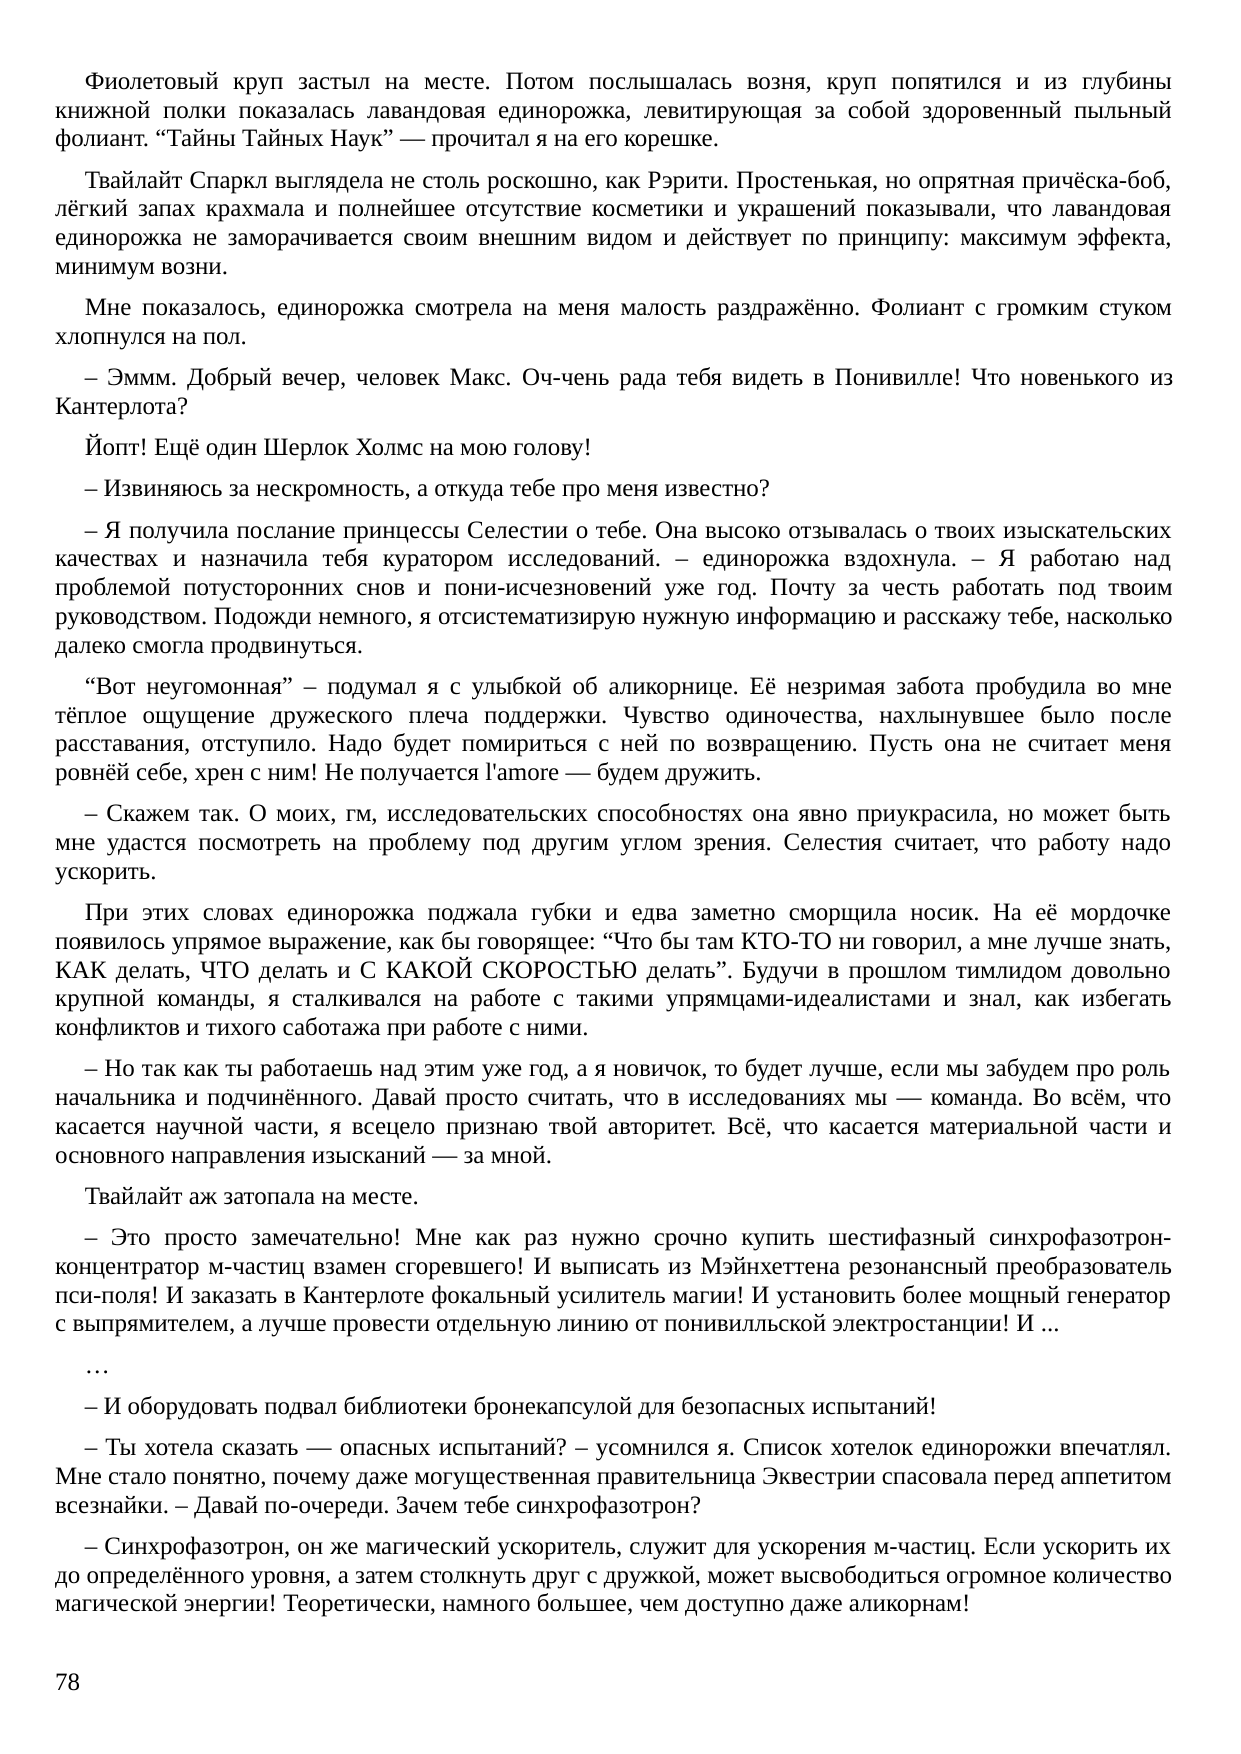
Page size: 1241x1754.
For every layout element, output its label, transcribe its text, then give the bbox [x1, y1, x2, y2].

text Твайлайт Спаркл выглядела не столь роскошно, как Рэрити. Простенькая, но опрятная причёска-боб, лёгкий запах крахмала и полнейшее отсутствие косметики и украшений показывали, что лавандовая единорожка не заморачивается своим внешним видом и действует по принципу: максимум эффекта, минимум возни. [55, 165, 1173, 280]
text – Я получила послание принцессы Селестии о тебе. Она высоко отзывалась о твоих изыскательских качествах и назначила тебя куратором исследований. – единорожка вздохнула. – Я работаю над проблемой потусторонних снов и пони-исчезновений уже год. Почту за честь работать под твоим руководством. Подожди немного, я отсистематизирую нужную информацию и расскажу тебе, насколько далеко смогла продвинуться. [55, 515, 1173, 658]
text – Это просто замечательно! Мне как раз нужно срочно купить шестифазный синхрофазотрон-концентратор м-частиц взамен сгоревшего! И выписать из Мэйнхеттена резонансный преобразователь пси-поля! И заказать в Кантерлоте фокальный усилитель магии! И установить более мощный генератор с выпрямителем, а лучше провести отдельную линию от понивилльской электростанции! И ... [55, 1222, 1173, 1337]
text Фиолетовый круп застыл на месте. Потом послышалась возня, круп попятился и из глубины книжной полки показалась лавандовая единорожка, левитирующая за собой здоровенный пыльный фолиант. “Тайны Тайных Наук” — прочитал я на его корешке. [55, 66, 1173, 152]
text – Но так как ты работаешь над этим уже год, а я новичок, то будет лучше, если мы забудем про роль начальника и подчинённого. Давай просто считать, что в исследованиях мы — команда. Во всём, что касается научной части, я всецело признаю твой авторитет. Всё, что касается материальной части и основного направления изысканий — за мной. [55, 1053, 1173, 1168]
text При этих словах единорожка поджала губки и едва заметно сморщила носик. На её мордочке появилось упрямое выражение, как бы говорящее: “Что бы там КТО-ТО ни говорил, а мне лучше знать, КАК делать, ЧТО делать и С КАКОЙ СКОРОСТЬЮ делать”. Будучи в прошлом тимлидом довольно крупной команды, я сталкивался на работе с такими упрямцами-идеалистами и знал, как избегать конфликтов и тихого саботажа при работе с ними. [55, 897, 1173, 1041]
text “Вот неугомонная” – подумал я с улыбкой об аликорнице. Её незримая забота пробудила во мне тёплое ощущение дружеского плеча поддержки. Чувство одиночества, нахлынувшее было после расставания, отступило. Надо будет помириться с ней по возвращению. Пусть она не считает меня ровнёй себе, хрен с ним! Не получается l'amore — будем дружить. [55, 671, 1173, 786]
text Твайлайт аж затопала на месте. [55, 1181, 1173, 1210]
text Мне показалось, единорожка смотрела на меня малость раздражённо. Фолиант с громким стуком хлопнулся на пол. [55, 292, 1173, 350]
text – Извиняюсь за нескромность, а откуда тебе про меня известно? [55, 473, 1173, 502]
text – Ты хотела сказать — опасных испытаний? – усомнился я. Список хотелок единорожки впечатлял. Мне стало понятно, почему даже могущественная правительница Эквестрии спасовала перед аппетитом всезнайки. – Давай по-очереди. Зачем тебе синхрофазотрон? [55, 1432, 1173, 1518]
text – Синхрофазотрон, он же магический ускоритель, служит для ускорения м-частиц. Если ускорить их до определённого уровня, а затем столкнуть друг с дружкой, может высвободиться огромное количество магической энергии! Теоретически, намного большее, чем доступно даже аликорнам! [55, 1531, 1173, 1617]
text Йопт! Ещё один Шерлок Холмс на мою голову! [55, 432, 1173, 461]
text – Эммм. Добрый вечер, человек Макс. Оч-чень рада тебя видеть в Понивилле! Что новенького из Кантерлота? [55, 362, 1173, 420]
text – Скажем так. О моих, гм, исследовательских способностях она явно приукрасила, но может быть мне удастся посмотреть на проблему под другим углом зрения. Селестия считает, что работу надо ускорить. [55, 798, 1173, 885]
text – И оборудовать подвал библиотеки бронекапсулой для безопасных испытаний! [55, 1391, 1173, 1420]
text … [55, 1350, 1173, 1378]
